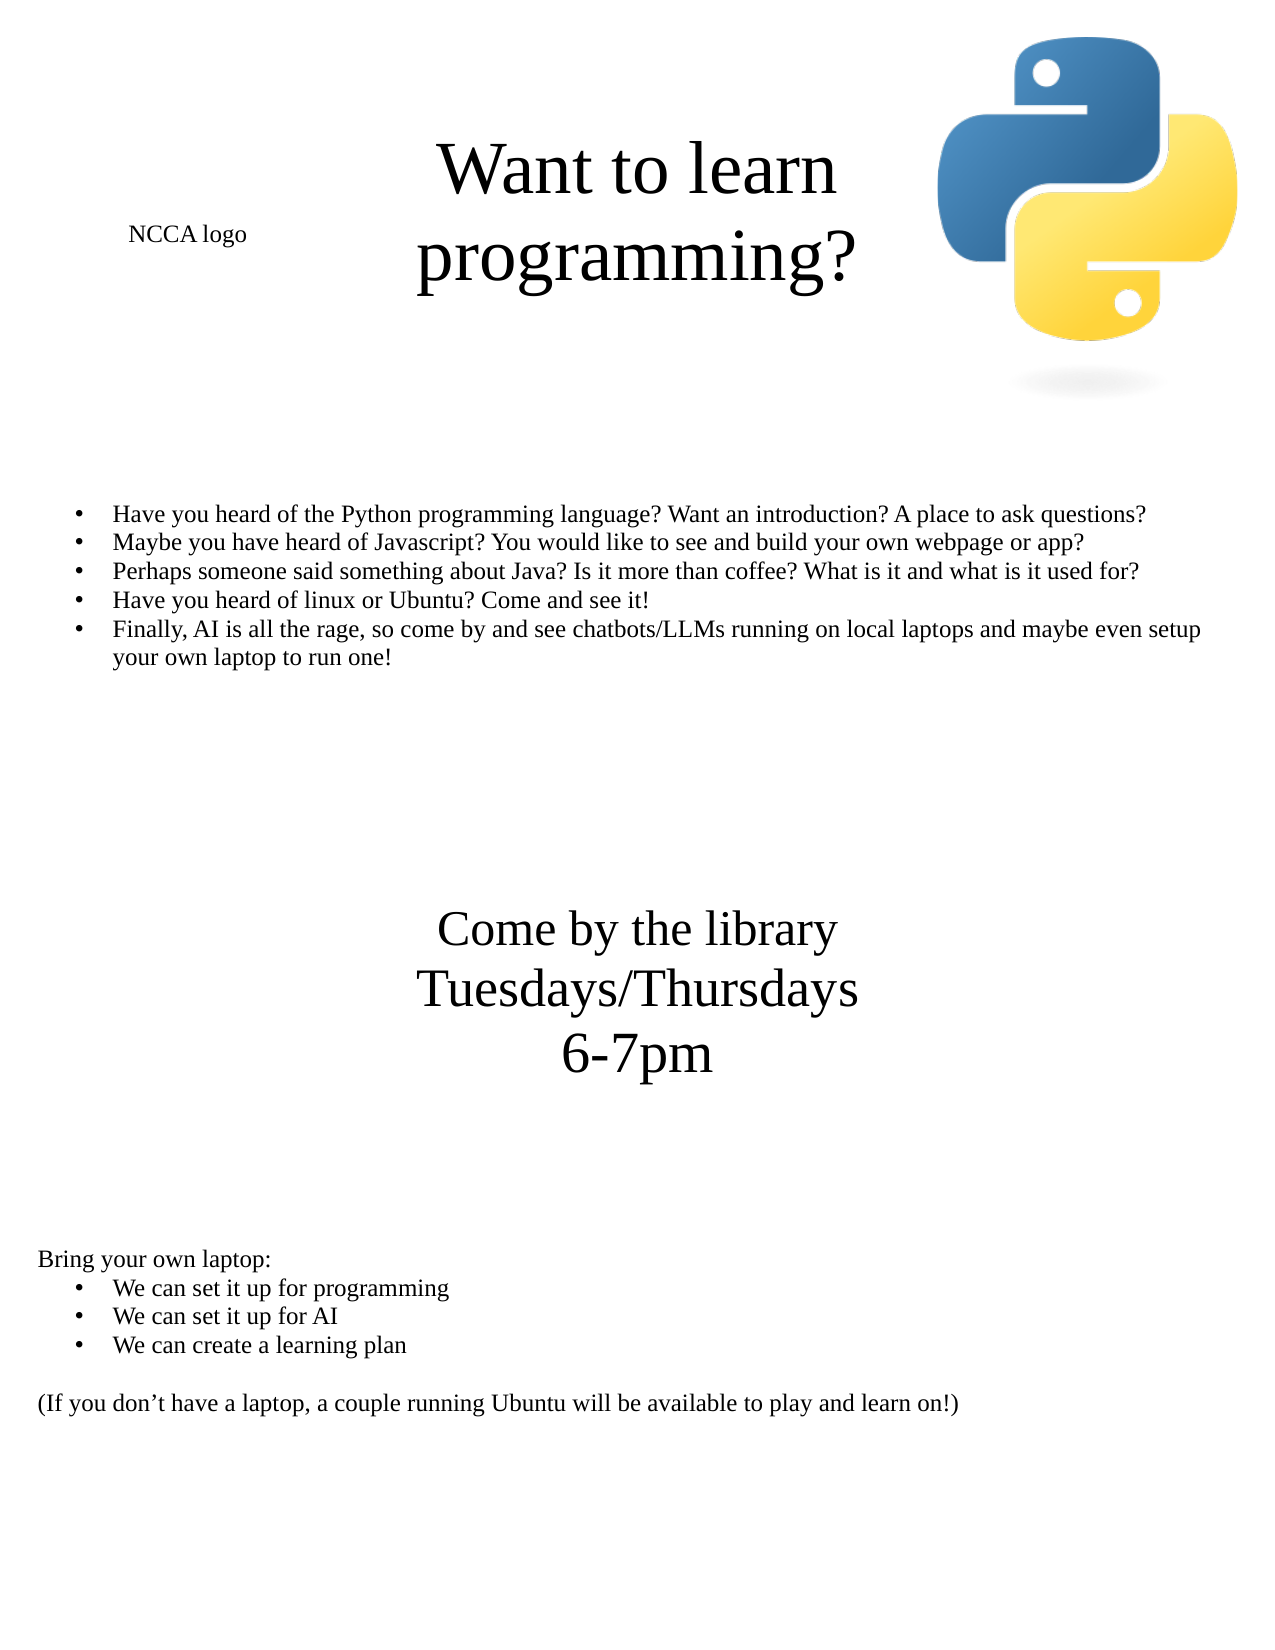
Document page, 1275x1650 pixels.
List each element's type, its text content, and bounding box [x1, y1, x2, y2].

table_cell Come by the library Tuesdays/Thursdays 6-7pm [38, 769, 1237, 1215]
table_header [938, 401, 1237, 430]
table_cell Bring your own laptop: We can set it up for programming We can set it up for AI We can create a learning plan (If you don’t have a laptop, a couple running Ubuntu will be available to play and learn on!) [38, 1215, 1237, 1571]
table_header NCCA logo [38, 38, 337, 430]
table_header Want to learn programming? [338, 38, 937, 430]
table_cell Have you heard of the Python programming language? Want an introduction? A place to ask questions? Maybe you have heard of Javascript? You would like to see and build your own webpage or app? Perhaps someone said something about Java? Is it more than coffee? What is it and what is it used for? Have you heard of linux or Ubuntu? Come and see it! Finally, AI is all the rage, so come by and see chatbots/LLMs running on local laptops and maybe even setup your own laptop to run one! [38, 430, 1237, 769]
picture [937, 37, 1238, 401]
